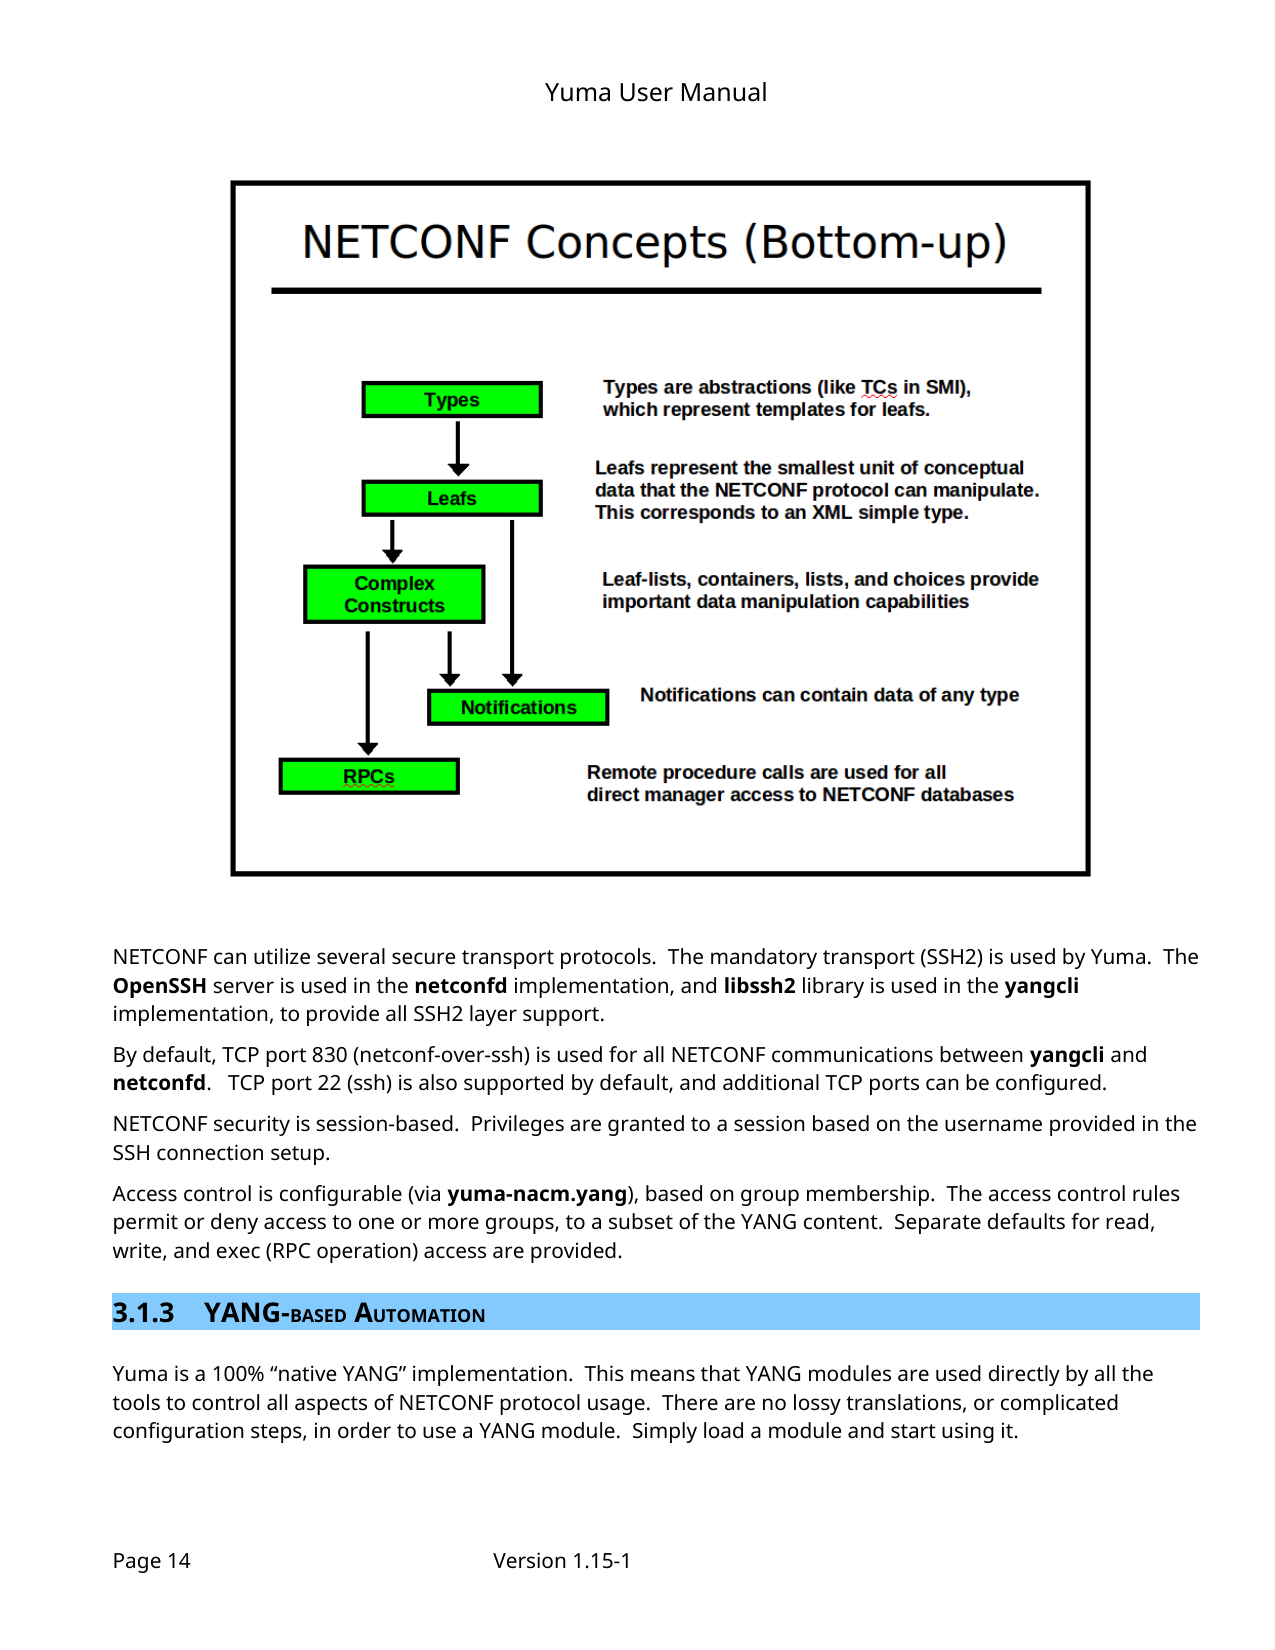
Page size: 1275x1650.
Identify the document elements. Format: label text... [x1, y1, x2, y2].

text Yuma is a 100% “native YANG” implementation. This means that YANG modules are used directly by all the tools to control all aspects of NETCONF protocol usage. There are no lossy translations, or complicated configuration steps, in order to use a YANG module. Simply load a module and start using it. [112, 1359, 1200, 1445]
picture [165, 138, 1148, 902]
subtitle YANG-based Automation [112, 1293, 1200, 1330]
text By default, TCP port 830 (netconf-over-ssh) is used for all NETCONF communications between yangcli and netconfd. TCP port 22 (ssh) is also supported by default, and additional TCP ports can be configured. [112, 1040, 1200, 1097]
text NETCONF security is session-based. Privileges are granted to a session based on the username provided in the SSH connection setup. [112, 1109, 1200, 1166]
text NETCONF can utilize several secure transport protocols. The mandatory transport (SSH2) is used by Yuma. The OpenSSH server is used in the netconfd implementation, and libssh2 library is used in the yangcli implementation, to provide all SSH2 layer support. [112, 942, 1200, 1028]
text Access control is configurable (via yuma-nacm.yang), based on group membership. The access control rules permit or deny access to one or more groups, to a subset of the YANG content. Separate defaults for read, write, and exec (RPC operation) access are provided. [112, 1179, 1200, 1264]
